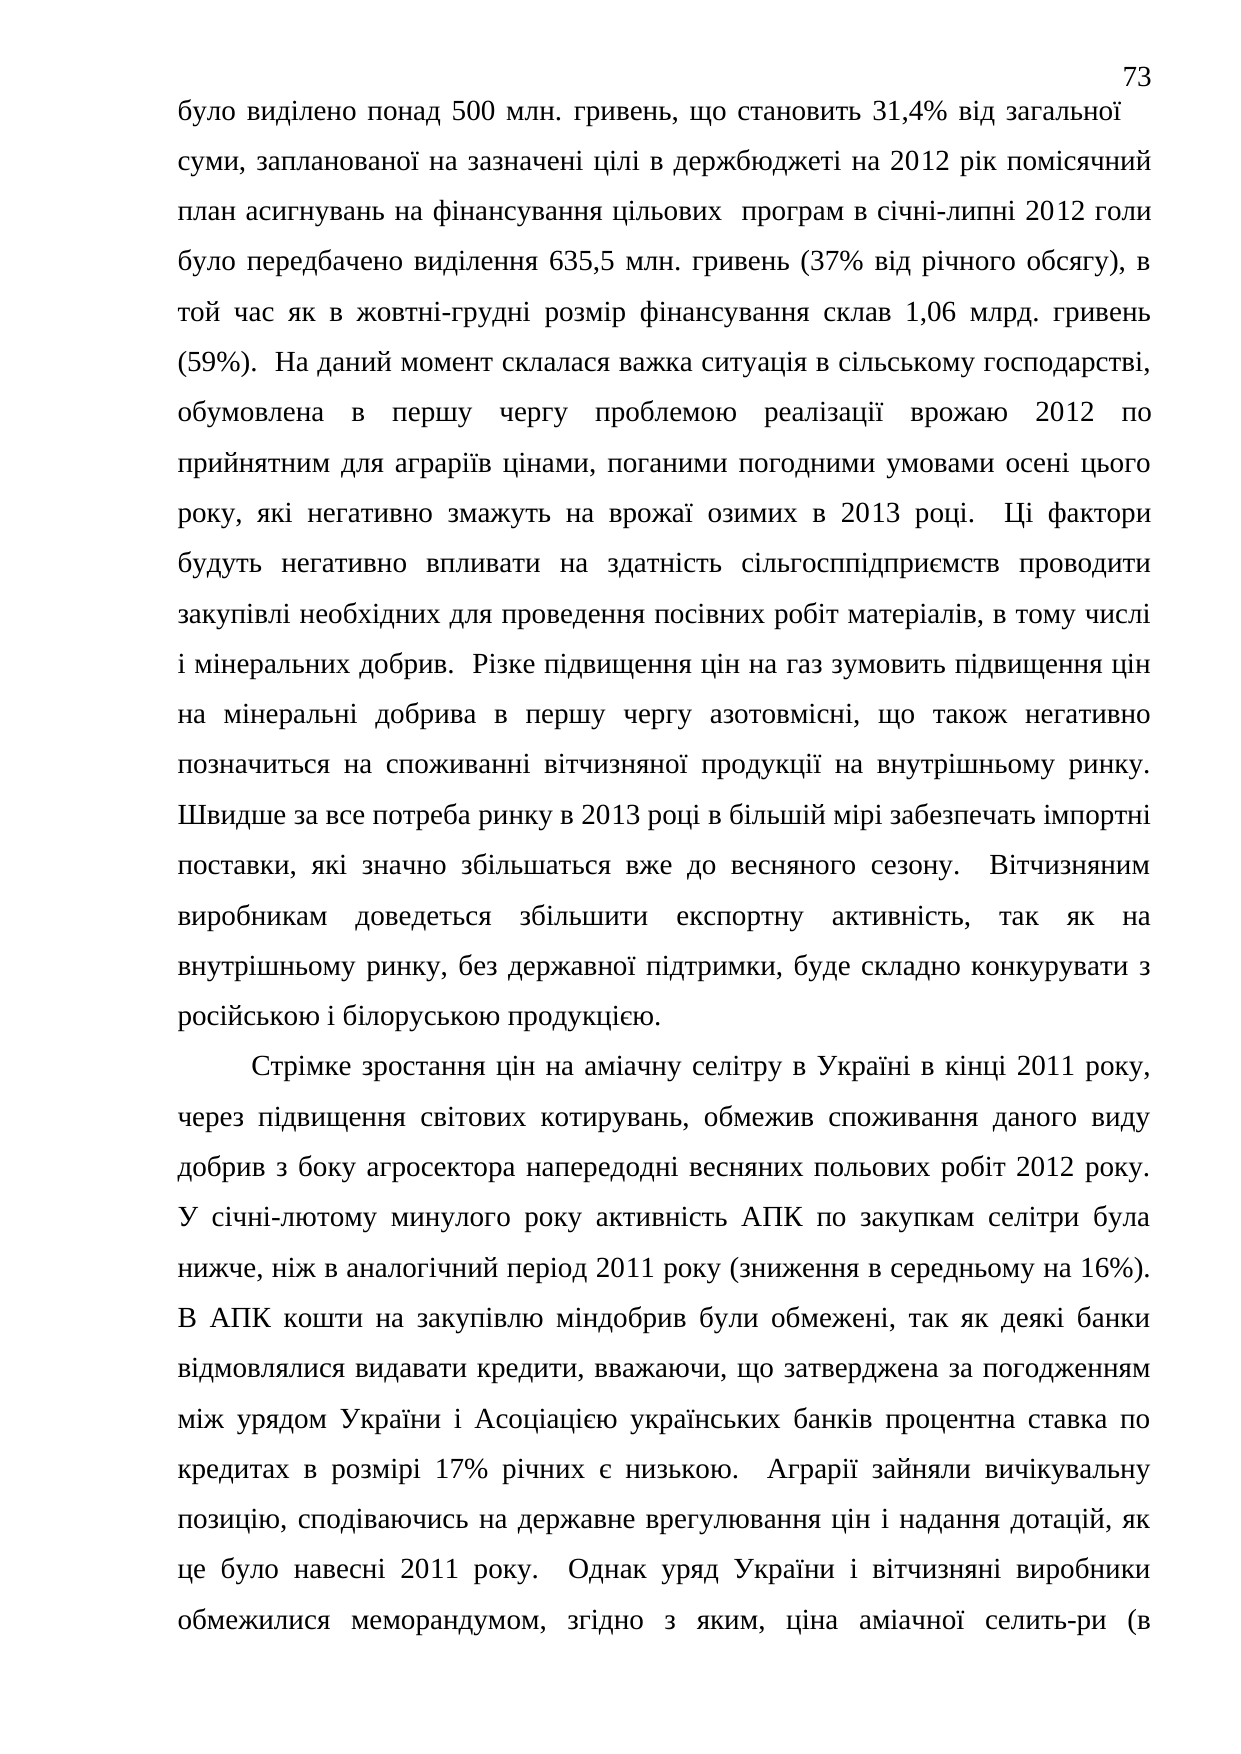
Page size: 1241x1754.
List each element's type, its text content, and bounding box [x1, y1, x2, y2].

text було виділено понад 500 млн. гривень, що становить 31,4% від загальної суми, запланованої на зазначені цілі в держбюджеті на 2012 рік помісячний план асигнувань на фінансування цільових програм в січні-липні 2012 голи було передбачено виділення 635,5 млн. гривень (37% від річного обсягу), в той час як в жовтні-грудні розмір фінансування склав 1,06 млрд. гривень (59%). На даний момент склалася важка ситуація в сільському господарстві, обумовлена ​​в першу чергу проблемою реалізації врожаю 2012 по прийнятним для аграріїв цінами, поганими погодними умовами осені цього року, які негативно змажуть на врожаї озимих в 2013 році. Ці фактори будуть негативно впливати на здатність сільгосппідприємств проводити закупівлі необхідних для проведення посівних робіт матеріалів, в тому числі і мінеральних добрив. Різке підвищення цін на газ зумовить підвищення цін на мінеральні добрива в першу чергу азотовмісні, що також негативно позначиться на споживанні вітчизняної продукції на внутрішньому ринку. Швидше за все потреба ринку в 2013 році в більшій мірі забезпечать імпортні поставки, які значно збільшаться вже до весняного сезону. Вітчизняним виробникам доведеться збільшити експортну активність, так як на внутрішньому ринку, без державної підтримки, буде складно конкурувати з російською і білоруською продукцією. [177, 93, 1152, 1032]
text Стрімке зростання цін на аміачну селітру в Україні в кінці 2011 року, через підвищення світових котирувань, обмежив споживання даного виду добрив з боку агросектора напередодні весняних польових робіт 2012 року. У січні-лютому минулого року активність АПК по закупкам селітри була нижче, ніж в аналогічний період 2011 року (зниження в середньому на 16%). В АПК кошти на закупівлю міндобрив були обмежені, так як деякі банки відмовлялися видавати кредити, вважаючи, що затверджена за погодженням між урядом України і Асоціацією українських банків процентна ставка по кредитах в розмірі 17% річних є низькою. Аграрії зайняли вичікувальну позицію, сподіваючись на державне врегулювання цін і надання дотацій, як це було навесні 2011 року. Однак уряд України і вітчизняні виробники обмежилися меморандумом, згідно з яким, ціна аміачної селить-ри (в [177, 1048, 1152, 1636]
